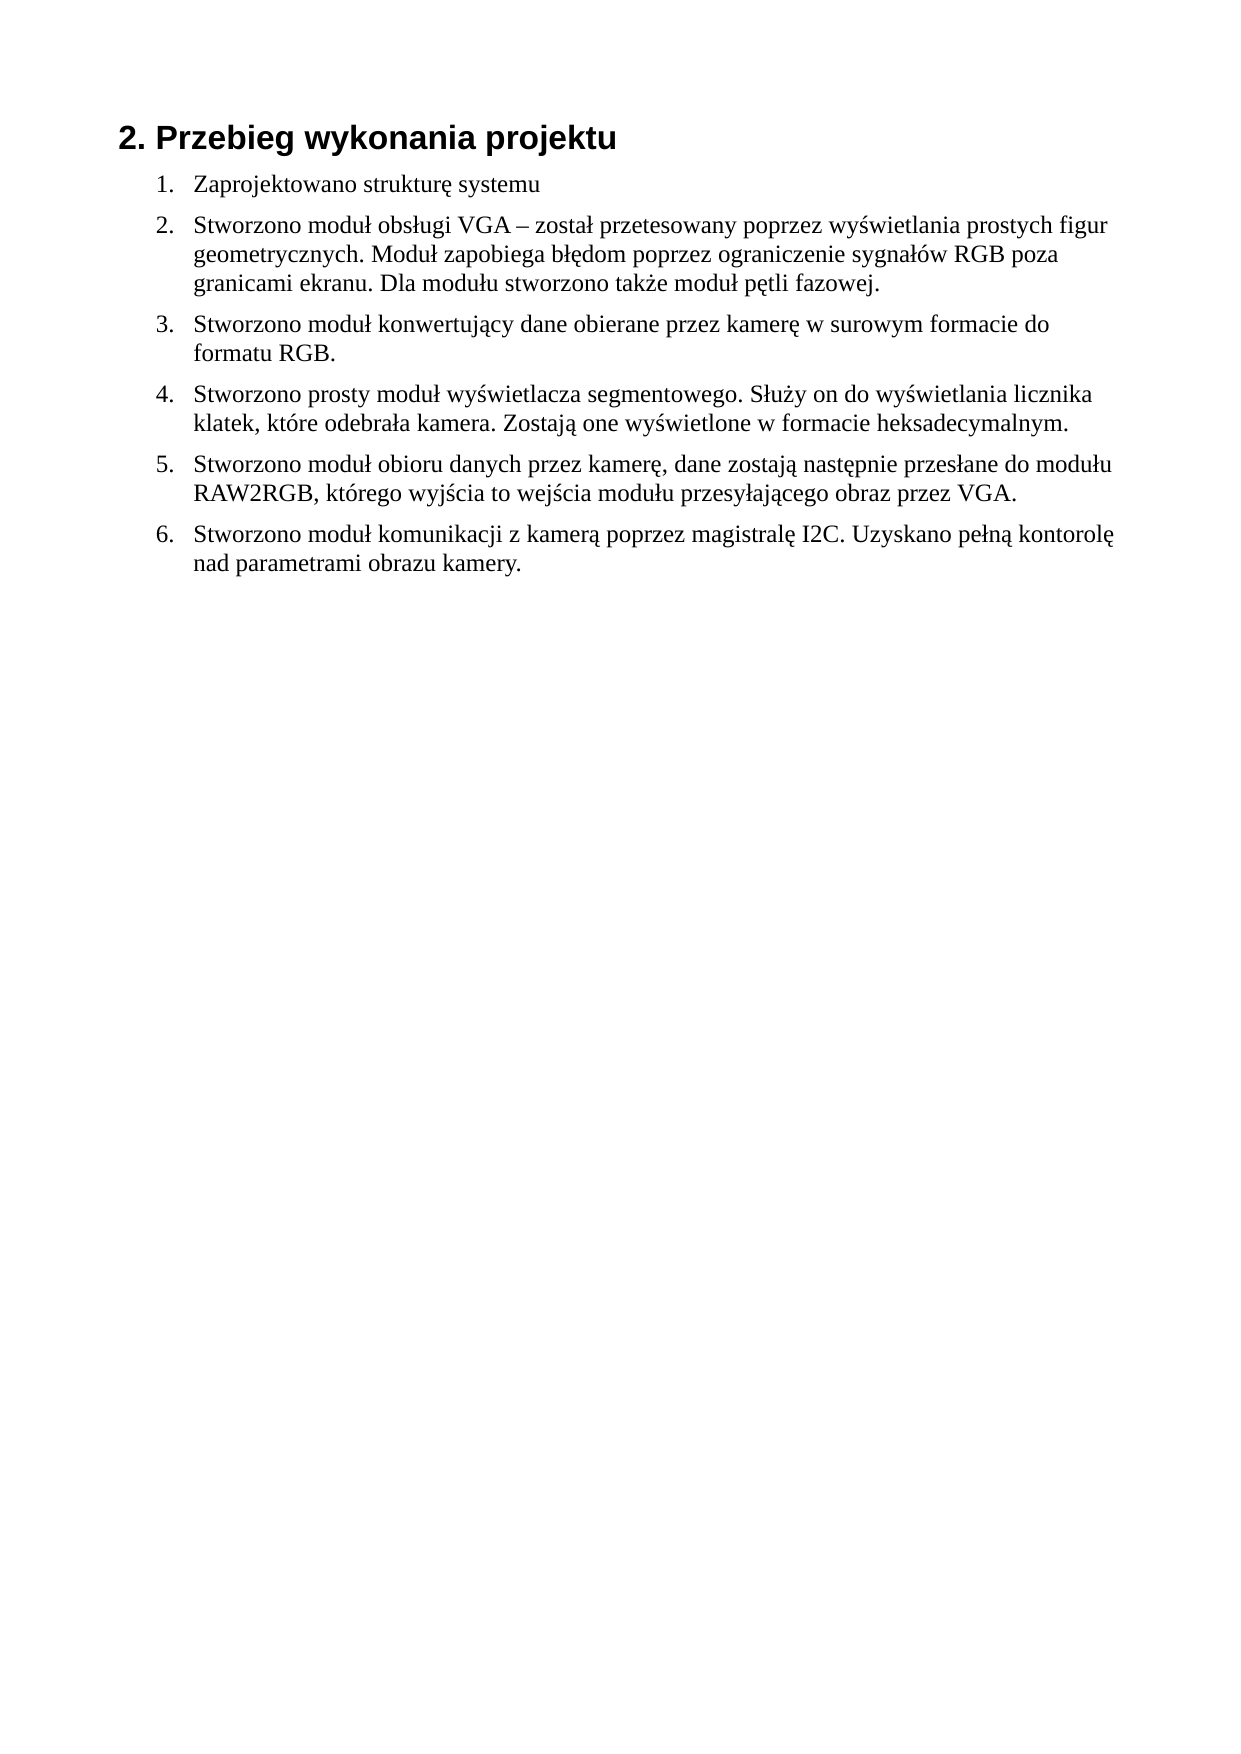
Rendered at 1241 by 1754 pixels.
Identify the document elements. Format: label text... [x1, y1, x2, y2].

subtitle 2. Przebieg wykonania projektu [118, 118, 1122, 157]
list Stworzono moduł komunikacji z kamerą poprzez magistralę I2C. Uzyskano pełną kontorolę nad parametrami obrazu kamery. [156, 519, 1122, 577]
list Stworzono prosty moduł wyświetlacza segmentowego. Służy on do wyświetlania licznika klatek, które odebrała kamera. Zostają one wyświetlone w formacie heksadecymalnym. [156, 379, 1122, 437]
list Zaprojektowano strukturę systemu [156, 169, 1122, 198]
list Stworzono moduł obsługi VGA – został przetesowany poprzez wyświetlania prostych figur geometrycznych. Moduł zapobiega błędom poprzez ograniczenie sygnałów RGB poza granicami ekranu. Dla modułu stworzono także moduł pętli fazowej. [156, 211, 1122, 297]
list Stworzono moduł obioru danych przez kamerę, dane zostają następnie przesłane do modułu RAW2RGB, którego wyjścia to wejścia modułu przesyłającego obraz przez VGA. [156, 449, 1122, 507]
list Stworzono moduł konwertujący dane obierane przez kamerę w surowym formacie do formatu RGB. [156, 309, 1122, 367]
